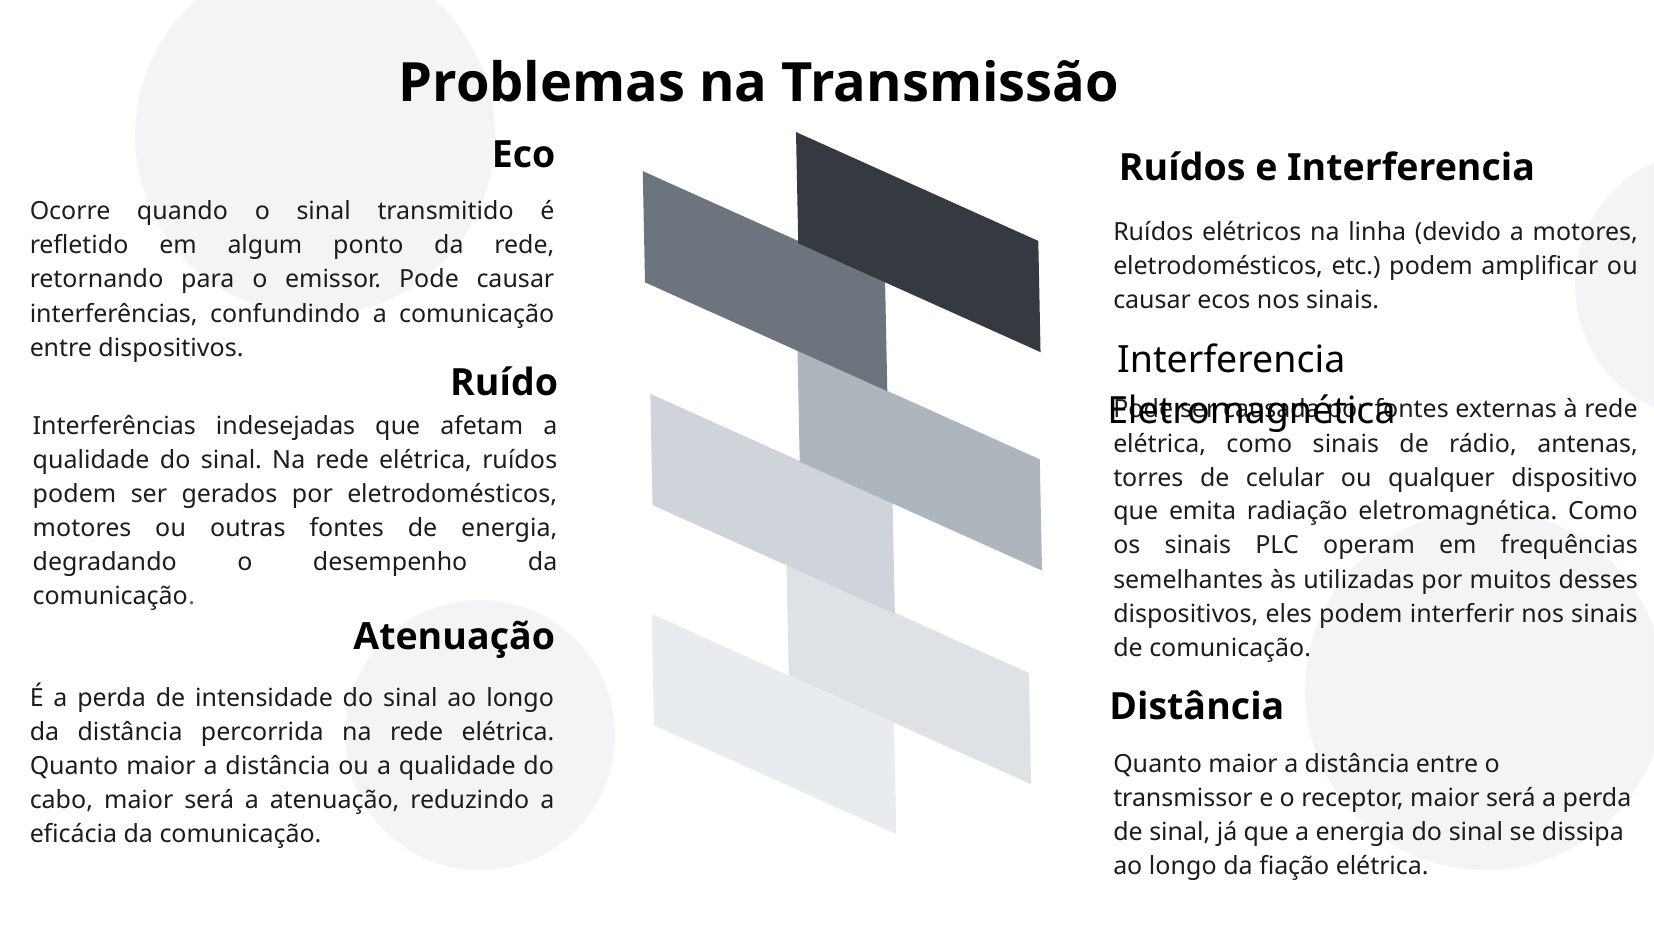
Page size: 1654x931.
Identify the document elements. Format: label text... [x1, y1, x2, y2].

text_box Interferências indesejadas que afetam a qualidade do sinal. Na rede elétrica, ruídos podem ser gerados por eletrodomésticos, motores ou outras fontes de energia, degradando o desempenho da comunicação. [18, 399, 574, 591]
text_box Ruídos e Interferencia [1094, 133, 1625, 236]
text_box Pode ser causada por fontes externas à rede elétrica, como sinais de rádio, antenas, torres de celular ou qualquer dispositivo que emita radiação eletromagnética. Como os sinais PLC operam em frequências semelhantes às utilizadas por muitos desses dispositivos, eles podem interferir nos sinais de comunicação. [1098, 453, 1654, 663]
text_box Quanto maior a distância entre o transmissor e o receptor, maior será a perda de sinal, já que a energia do sinal se dissipa ao longo da fiação elétrica. [1098, 738, 1654, 871]
text_box Atenuação [240, 602, 571, 668]
text_box Ruído [243, 347, 574, 414]
text_box Ocorre quando o sinal transmitido é refletido em algum ponto da rede, retornando para o emissor. Pode causar interferências, confundindo a comunicação entre dispositivos. [15, 185, 571, 348]
text_box Interferencia Eletromagnética [1092, 324, 1654, 453]
text_box Distância [1094, 672, 1425, 739]
text_box Eco [240, 120, 571, 186]
text_box É a perda de intensidade do sinal ao longo da distância percorrida na rede elétrica. Quanto maior a distância ou a qualidade do cabo, maior será a atenuação, reduzindo a eficácia da comunicação. [15, 672, 571, 863]
text_box Ruídos elétricos na linha (devido a motores, eletrodomésticos, etc.) podem amplificar ou causar ecos nos sinais. [1098, 206, 1654, 330]
text_box Problemas na Transmissão [383, 36, 1270, 178]
